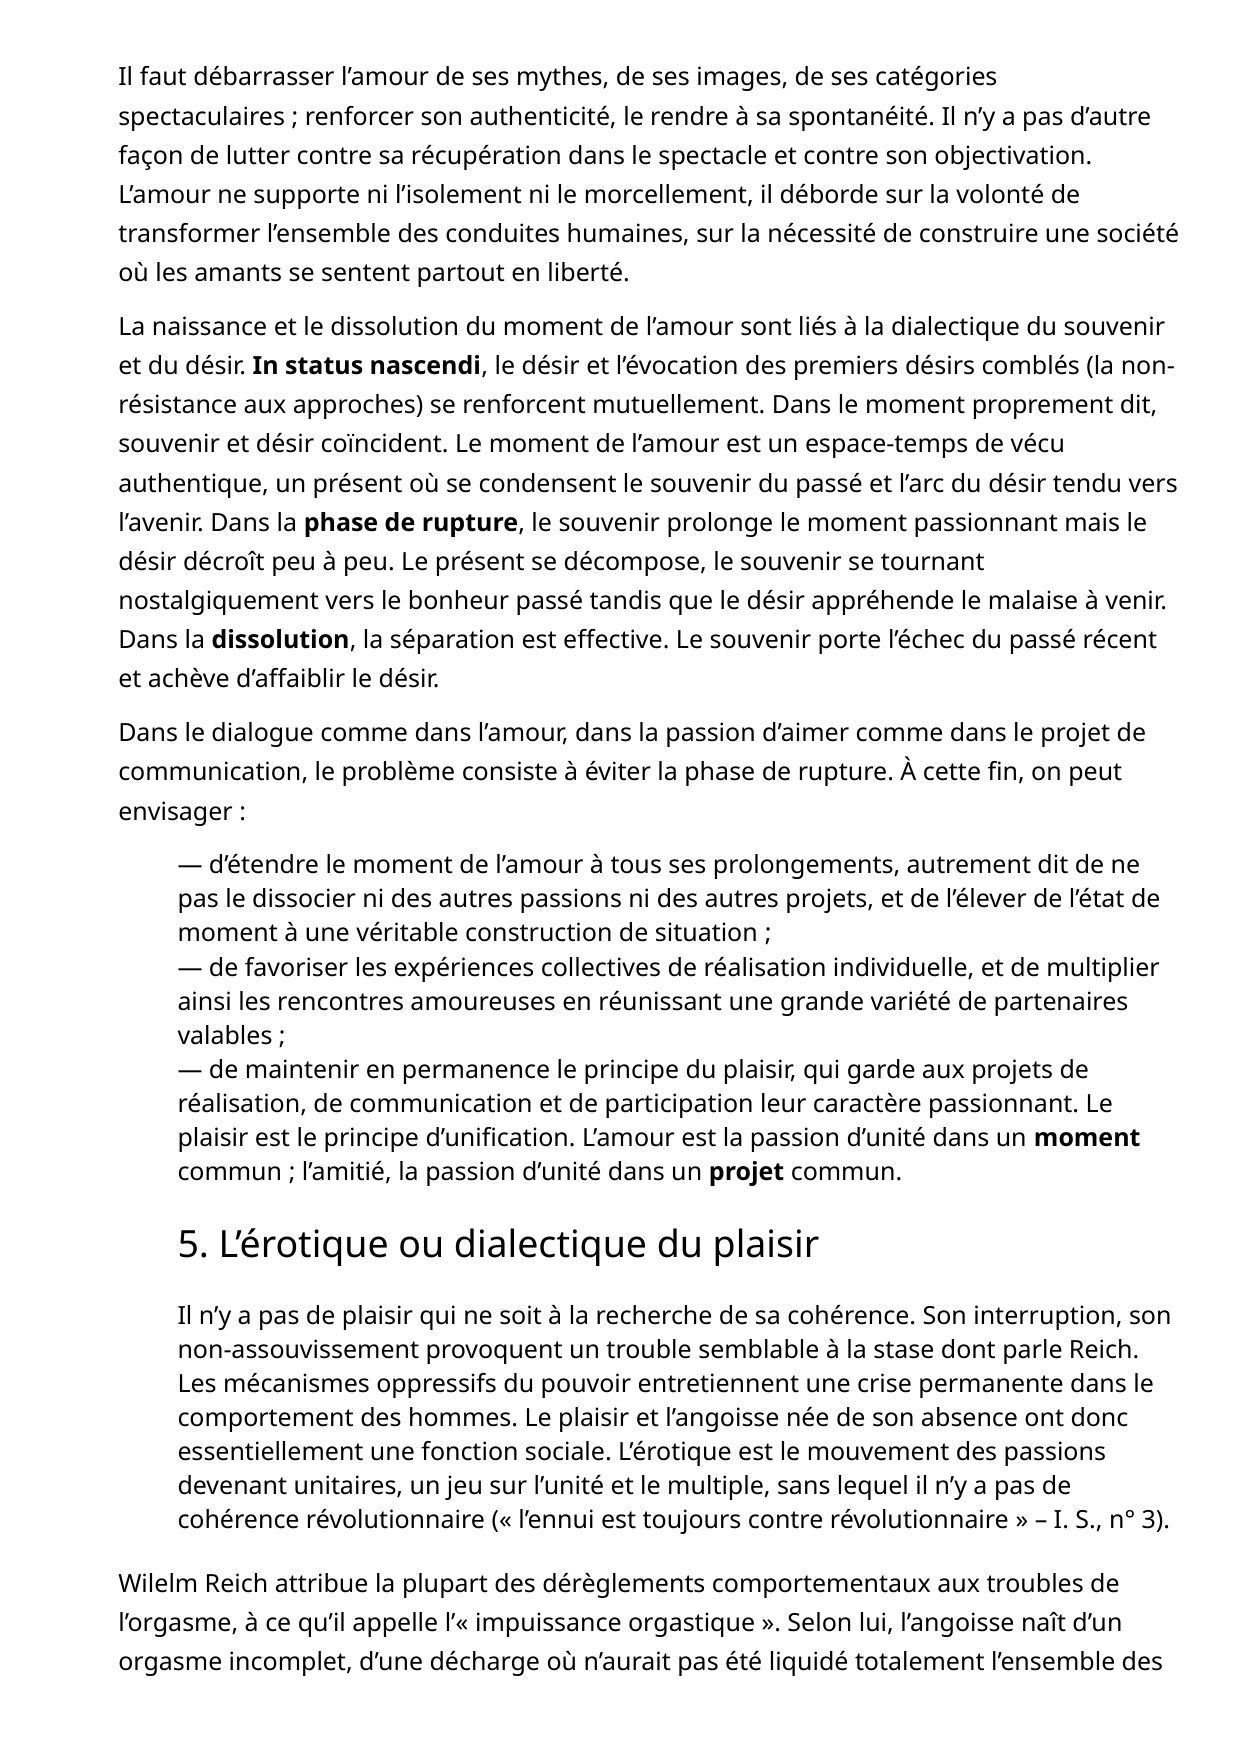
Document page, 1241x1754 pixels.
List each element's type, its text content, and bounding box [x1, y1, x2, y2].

text Dans le dialogue comme dans l’amour, dans la passion d’aimer comme dans le projet de communication, le problème consiste à éviter la phase de rupture. À cette fin, on peut envisager : [118, 715, 1181, 827]
list Il n’y a pas de plaisir qui ne soit à la recherche de sa cohérence. Son interruption, son non-assouvissement provoquent un trouble semblable à la stase dont parle Reich. Les mécanismes oppressifs du pouvoir entretiennent une crise permanente dans le comportement des hommes. Le plaisir et l’angoisse née de son absence ont donc essentiellement une fonction sociale. L’érotique est le mouvement des passions devenant unitaires, un jeu sur l’unité et le multiple, sans lequel il n’y a pas de cohérence révolutionnaire (« l’ennui est toujours contre révolutionnaire » – I. S., n° 3). [177, 1298, 1181, 1536]
list — de maintenir en permanence le principe du plaisir, qui garde aux projets de réalisation, de communication et de participation leur caractère passionnant. Le plaisir est le principe d’unification. L’amour est la passion d’unité dans un moment commun ; l’amitié, la passion d’unité dans un projet commun. [177, 1051, 1181, 1188]
text Il faut débarrasser l’amour de ses mythes, de ses images, de ses catégories spectaculaires ; renforcer son authenticité, le rendre à sa spontanéité. Il n’y a pas d’autre façon de lutter contre sa récupération dans le spectacle et contre son objectivation. L’amour ne supporte ni l’isolement ni le morcellement, il déborde sur la volonté de transformer l’ensemble des conduites humaines, sur la nécessité de construire une société où les amants se sentent partout en liberté. [118, 59, 1181, 289]
list — de favoriser les expériences collectives de réalisation individuelle, et de multiplier ainsi les rencontres amoureuses en réunissant une grande variété de partenaires valables ; [177, 949, 1181, 1051]
list 5. L’érotique ou dialectique du plaisir [177, 1217, 1181, 1268]
list — d’étendre le moment de l’amour à tous ses prolongements, autrement dit de ne pas le dissocier ni des autres passions ni des autres projets, et de l’élever de l’état de moment à une véritable construction de situation ; [177, 847, 1181, 949]
text La naissance et le dissolution du moment de l’amour sont liés à la dialectique du souvenir et du désir. In status nascendi, le désir et l’évocation des premiers désirs comblés (la non-résistance aux approches) se renforcent mutuellement. Dans le moment proprement dit, souvenir et désir coïncident. Le moment de l’amour est un espace-temps de vécu authentique, un présent où se condensent le souvenir du passé et l’arc du désir tendu vers l’avenir. Dans la phase de rupture, le souvenir prolonge le moment passionnant mais le désir décroît peu à peu. Le présent se décompose, le souvenir se tournant nostalgiquement vers le bonheur passé tandis que le désir appréhende le malaise à venir. Dans la dissolution, la séparation est effective. Le souvenir porte l’échec du passé récent et achève d’affaiblir le désir. [118, 309, 1181, 695]
text Wilelm Reich attribue la plupart des dérèglements comportementaux aux troubles de l’orgasme, à ce qu’il appelle l’« impuissance orgastique ». Selon lui, l’angoisse naît d’un orgasme incomplet, d’une décharge où n’aurait pas été liquidé totalement l’ensemble des [118, 1566, 1181, 1678]
